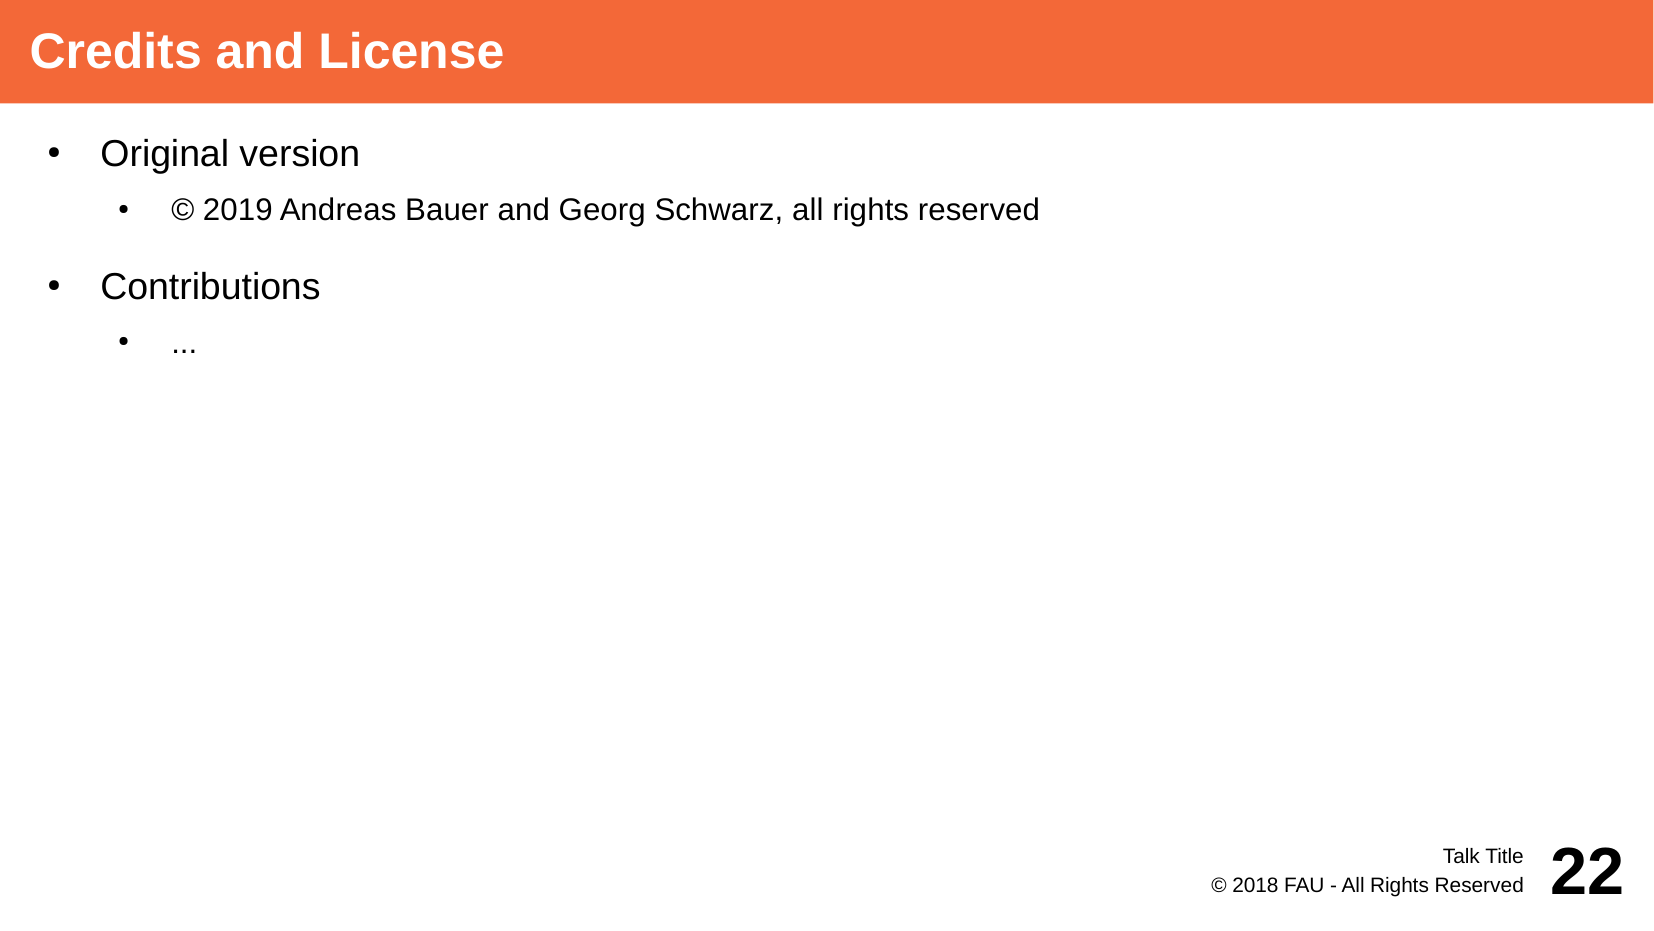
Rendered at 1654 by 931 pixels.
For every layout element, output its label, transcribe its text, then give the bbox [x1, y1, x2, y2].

list Original version © 2019 Andreas Bauer and Georg Schwarz, all rights reserved Contributions ... [29, 132, 1625, 813]
title Credits and License [0, 0, 1654, 104]
